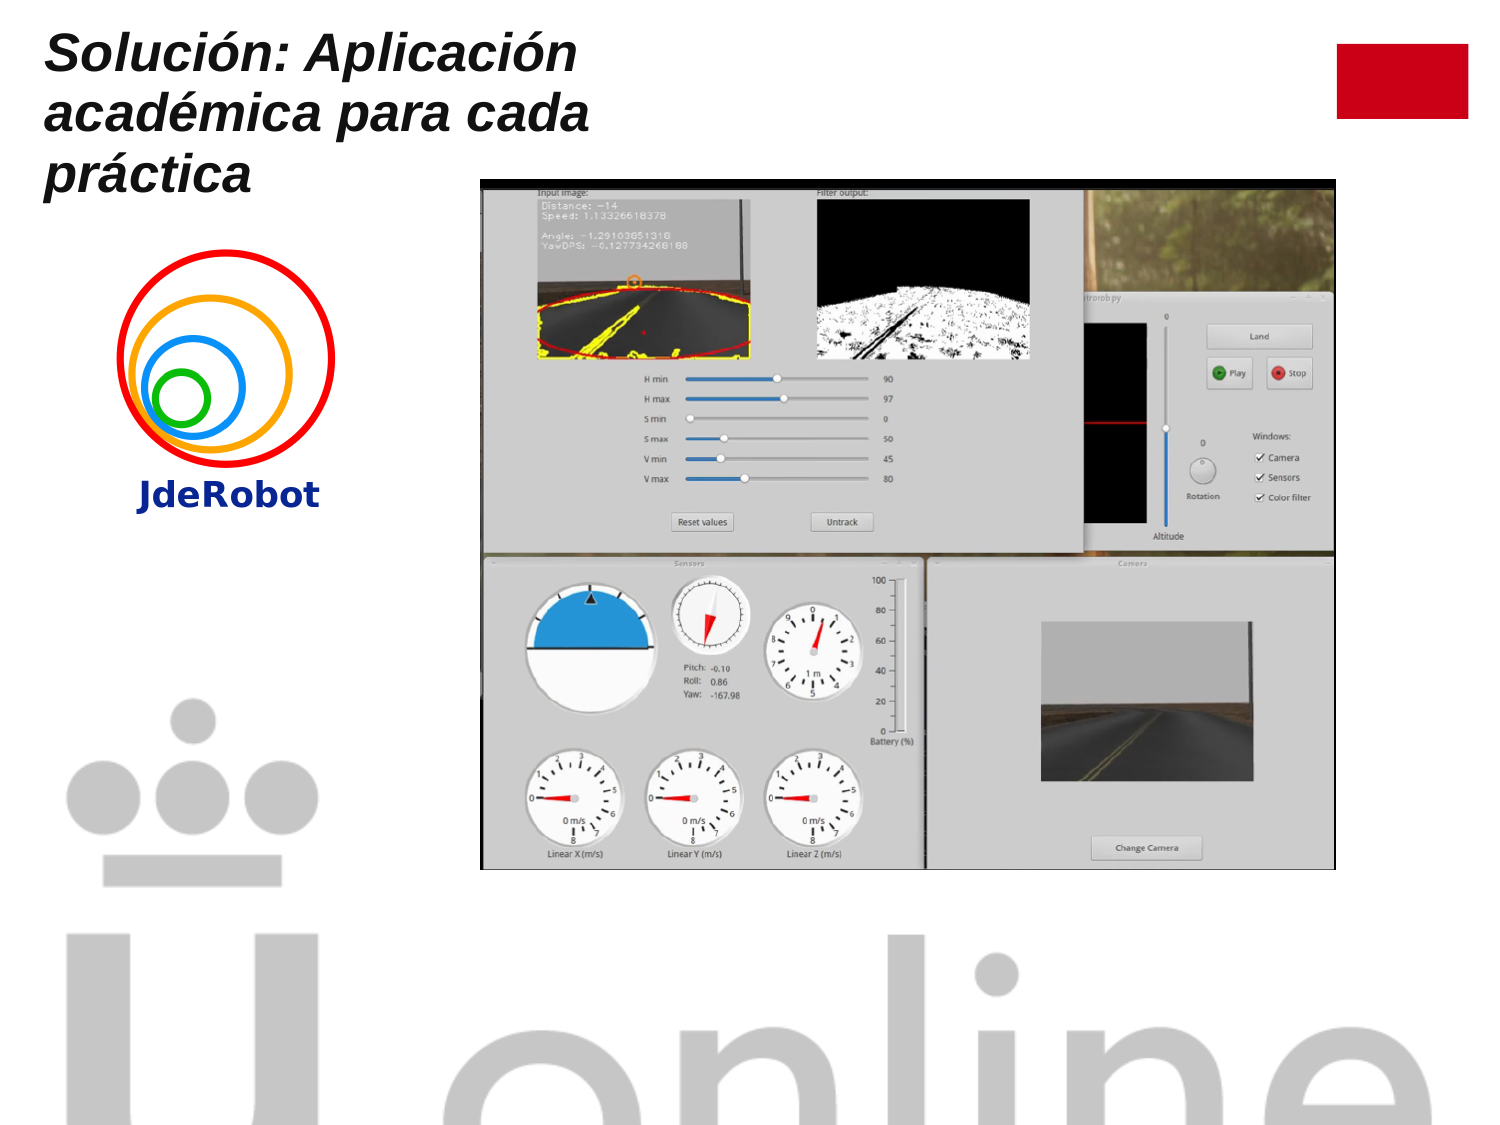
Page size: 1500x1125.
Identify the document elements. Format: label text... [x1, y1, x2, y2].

text_box Solución: Aplicación académica para cada práctica [30, 15, 796, 165]
picture [75, 224, 376, 526]
picture [54, 179, 1446, 1125]
